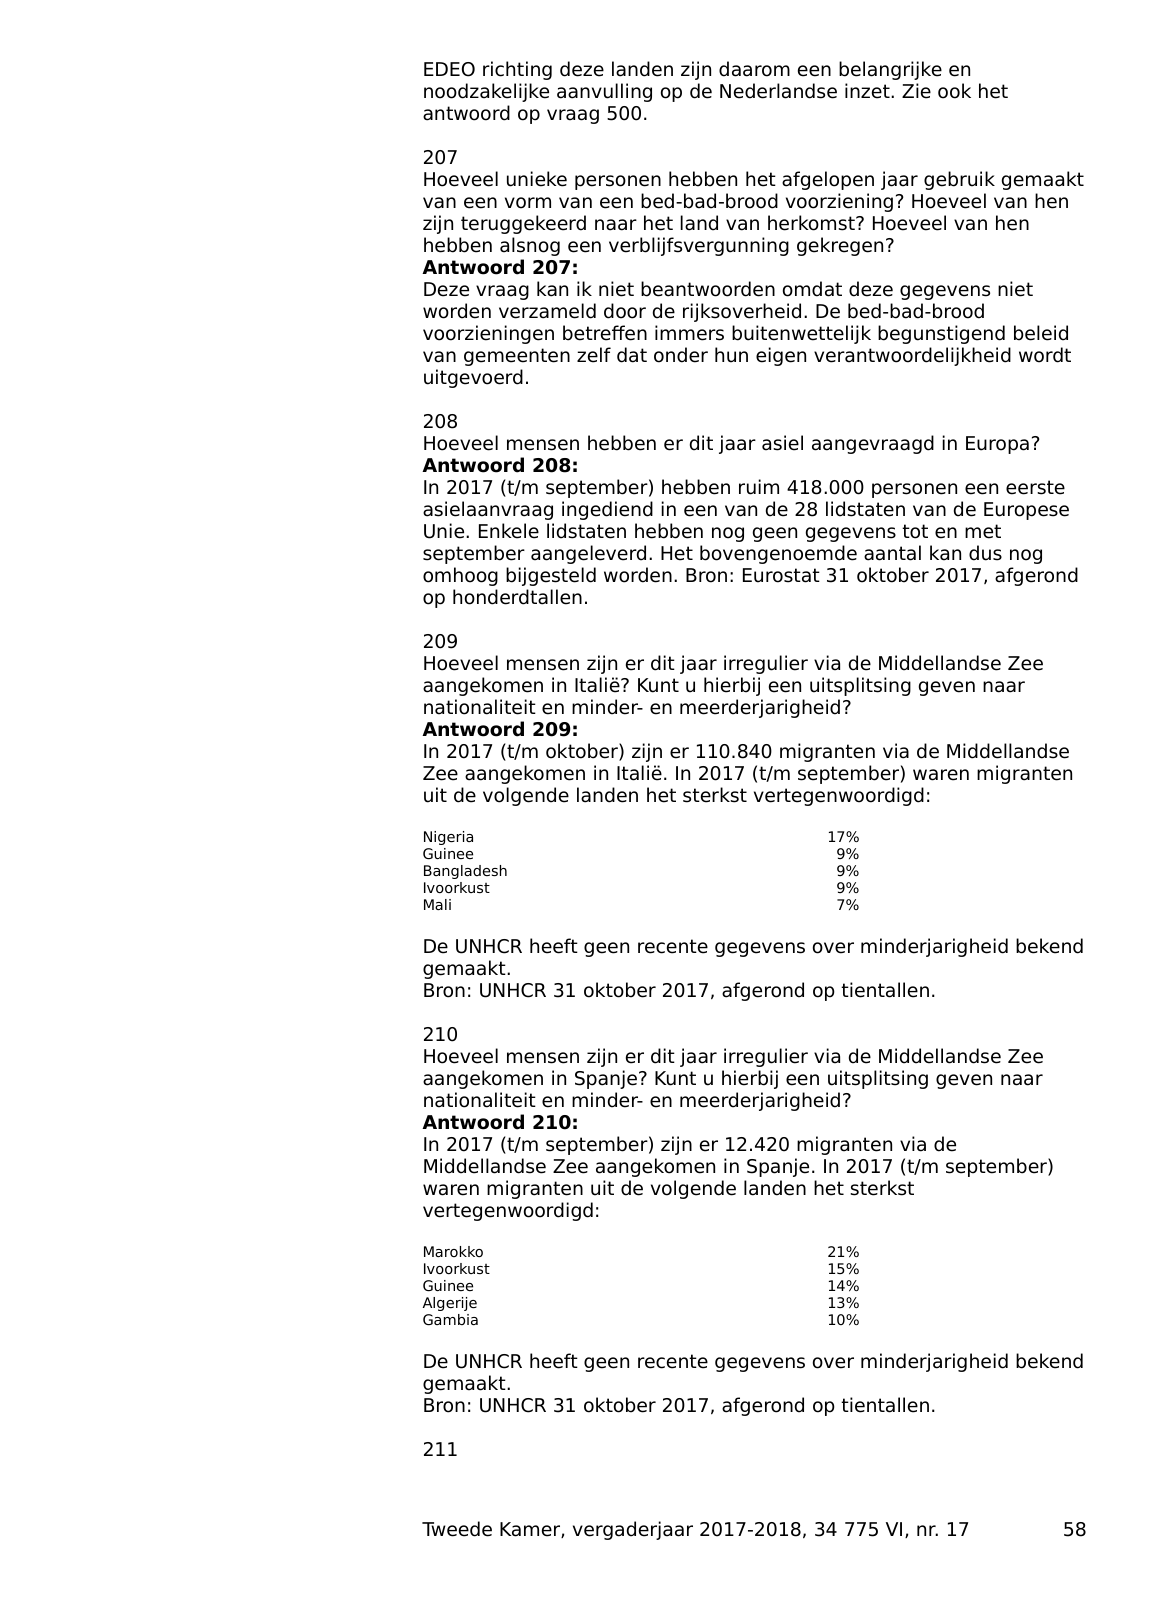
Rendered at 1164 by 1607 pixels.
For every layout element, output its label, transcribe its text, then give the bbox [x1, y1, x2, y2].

text Antwoord 207: [422, 257, 1087, 279]
table_cell 14% [644, 1278, 865, 1295]
text 209 [422, 631, 1087, 653]
text De UNHCR heeft geen recente gegevens over minderjarigheid bekend gemaakt. [422, 936, 1087, 980]
table_cell Bangladesh [422, 863, 644, 880]
text Antwoord 210: [422, 1112, 1087, 1134]
text Antwoord 208: [422, 455, 1087, 477]
table_cell [865, 897, 1087, 914]
table_cell [865, 880, 1087, 897]
table_cell Gambia [422, 1312, 644, 1329]
table_cell 10% [644, 1312, 865, 1329]
text In 2017 (t/m september) zijn er 12.420 migranten via de Middellandse Zee aangekomen in Spanje. In 2017 (t/m september) waren migranten uit de volgende landen het sterkst vertegenwoordigd: [422, 1134, 1087, 1222]
table_cell 13% [644, 1295, 865, 1312]
text 211 [422, 1439, 1087, 1461]
text Hoeveel mensen zijn er dit jaar irregulier via de Middellandse Zee aangekomen in Italië? Kunt u hierbij een uitsplitsing geven naar nationaliteit en minder- en meerderjarigheid? [422, 653, 1087, 719]
text 207 [422, 147, 1087, 169]
table_header Nigeria [422, 829, 644, 846]
text Hoeveel mensen zijn er dit jaar irregulier via de Middellandse Zee aangekomen in Spanje? Kunt u hierbij een uitsplitsing geven naar nationaliteit en minder- en meerderjarigheid? [422, 1046, 1087, 1112]
table_cell 7% [644, 897, 865, 914]
table_cell [865, 1261, 1087, 1278]
text Bron: UNHCR 31 oktober 2017, afgerond op tientallen. [422, 1395, 1087, 1417]
table_cell [865, 1295, 1087, 1312]
table_cell Ivoorkust [422, 880, 644, 897]
table_cell 15% [644, 1261, 865, 1278]
text Hoeveel mensen hebben er dit jaar asiel aangevraagd in Europa? [422, 433, 1087, 455]
table_header Marokko [422, 1244, 644, 1261]
table_cell 9% [644, 880, 865, 897]
table_header 17% [644, 829, 865, 846]
text De UNHCR heeft geen recente gegevens over minderjarigheid bekend gemaakt. [422, 1351, 1087, 1395]
table_cell Algerije [422, 1295, 644, 1312]
table_header [865, 1244, 1087, 1261]
text Hoeveel unieke personen hebben het afgelopen jaar gebruik gemaakt van een vorm van een bed-bad-brood voorziening? Hoeveel van hen zijn teruggekeerd naar het land van herkomst? Hoeveel van hen hebben alsnog een verblijfsvergunning gekregen? [422, 169, 1087, 257]
table_cell 9% [644, 863, 865, 880]
table_cell Guinee [422, 846, 644, 863]
table_cell [865, 1278, 1087, 1295]
table_cell [865, 846, 1087, 863]
table_cell Guinee [422, 1278, 644, 1295]
text 208 [422, 411, 1087, 433]
table_header 21% [644, 1244, 865, 1261]
table_cell 9% [644, 846, 865, 863]
table_cell [865, 1312, 1087, 1329]
text Antwoord 209: [422, 719, 1087, 741]
text 210 [422, 1024, 1087, 1046]
table_header [865, 829, 1087, 846]
text In 2017 (t/m september) hebben ruim 418.000 personen een eerste asielaanvraag ingediend in een van de 28 lidstaten van de Europese Unie. Enkele lidstaten hebben nog geen gegevens tot en met september aangeleverd. Het bovengenoemde aantal kan dus nog omhoog bijgesteld worden. Bron: Eurostat 31 oktober 2017, afgerond op honderdtallen. [422, 477, 1087, 609]
text EDEO richting deze landen zijn daarom een belangrijke en noodzakelijke aanvulling op de Nederlandse inzet. Zie ook het antwoord op vraag 500. [422, 59, 1087, 125]
text Bron: UNHCR 31 oktober 2017, afgerond op tientallen. [422, 980, 1087, 1002]
text In 2017 (t/m oktober) zijn er 110.840 migranten via de Middellandse Zee aangekomen in Italië. In 2017 (t/m september) waren migranten uit de volgende landen het sterkst vertegenwoordigd: [422, 741, 1087, 807]
table_cell Mali [422, 897, 644, 914]
table_cell Ivoorkust [422, 1261, 644, 1278]
text Deze vraag kan ik niet beantwoorden omdat deze gegevens niet worden verzameld door de rijksoverheid. De bed-bad-brood voorzieningen betreffen immers buitenwettelijk begunstigend beleid van gemeenten zelf dat onder hun eigen verantwoordelijkheid wordt uitgevoerd. [422, 279, 1087, 389]
table_cell [865, 863, 1087, 880]
